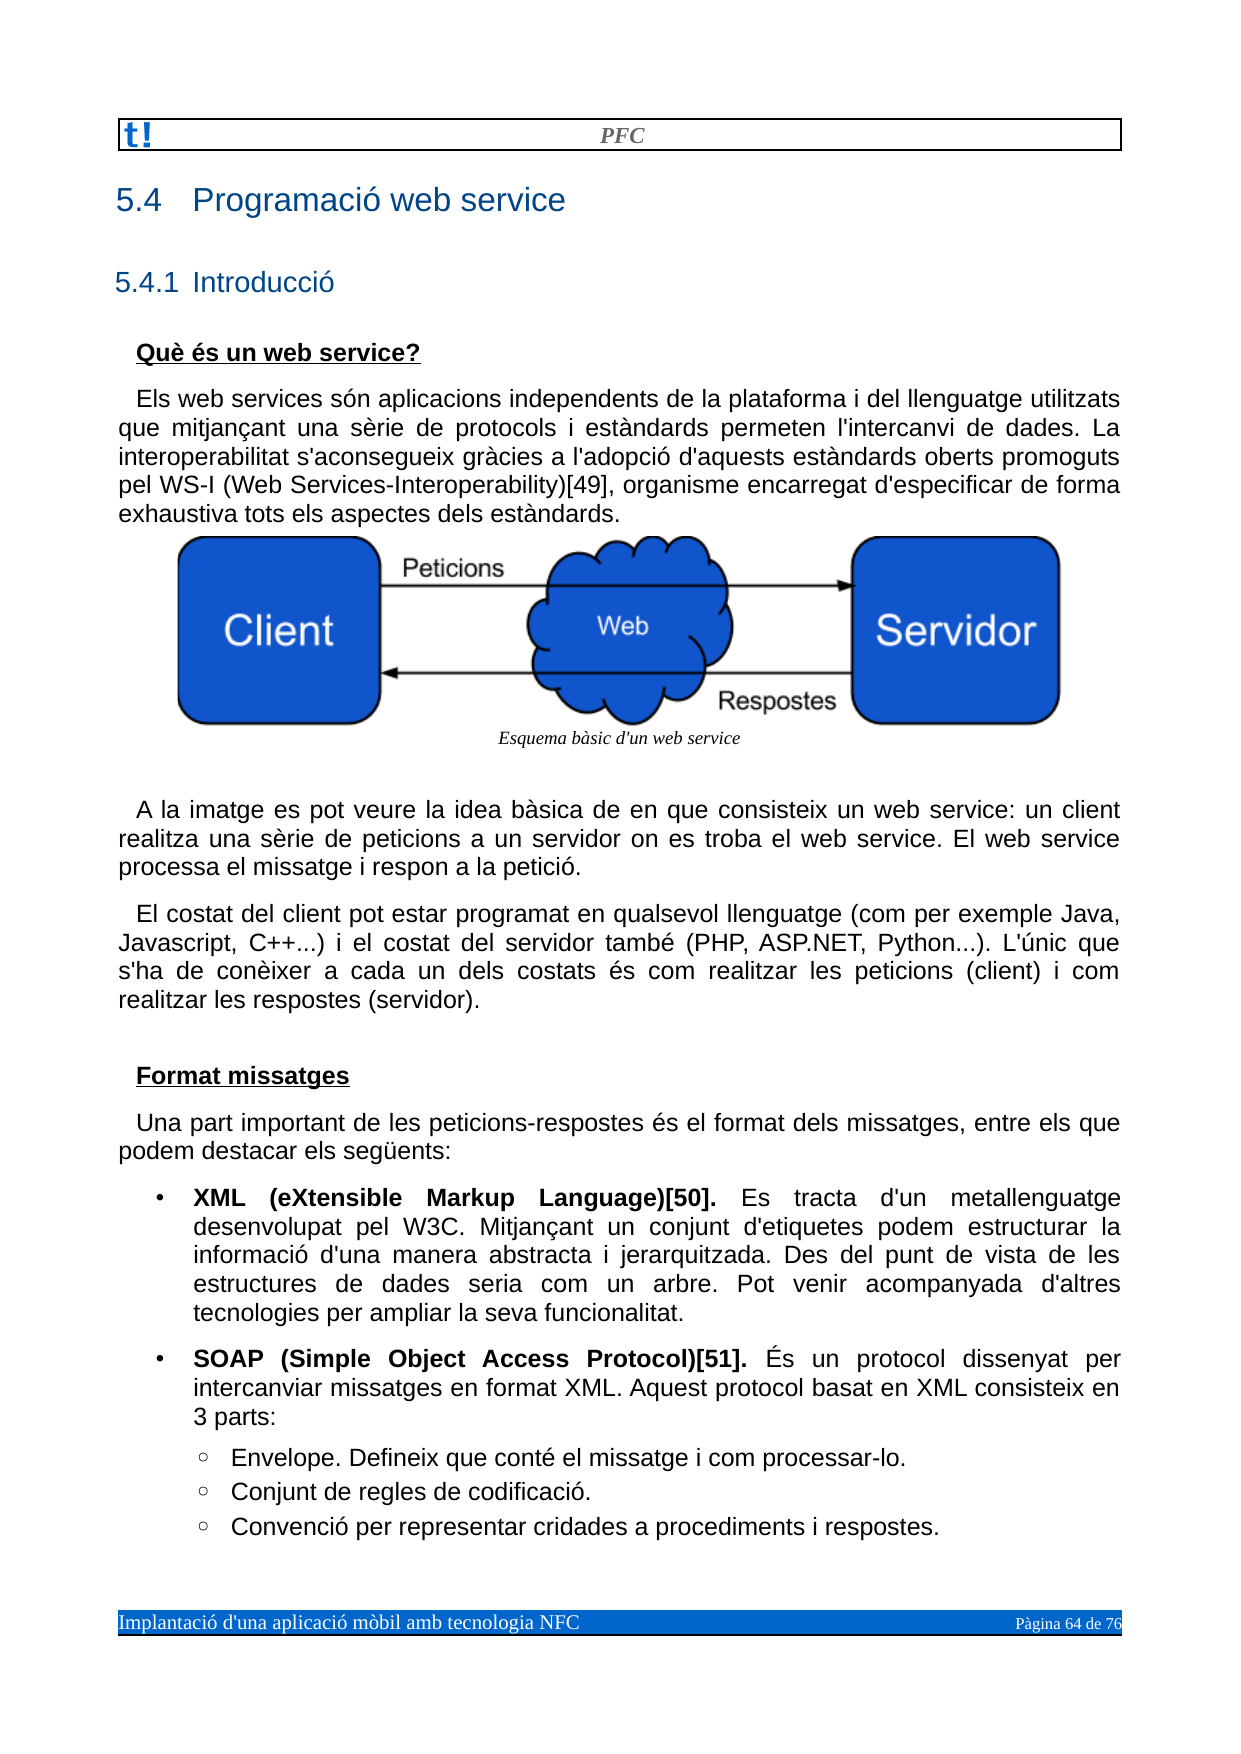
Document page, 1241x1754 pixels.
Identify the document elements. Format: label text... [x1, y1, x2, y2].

subtitle Programació web service [106, 181, 1122, 219]
text Què és un web service? [118, 337, 1122, 366]
subtitle Introducció [106, 265, 1122, 299]
text Una part important de les peticions-respostes és el format dels missatges, entre els que podem destacar els següents: [118, 1108, 1122, 1165]
text Els web services són aplicacions independents de la plataforma i del llenguatge utilitzats que mitjançant una sèrie de protocols i estàndards permeten l'intercanvi de dades. La interoperabilitat s'aconsegueix gràcies a l'adopció d'aquests estàndards oberts promoguts pel WS-I (Web Services-Interoperability)[49], organisme encarregat d'especificar de forma exhaustiva tots els aspectes dels estàndards. [118, 384, 1122, 528]
picture [177, 536, 1064, 727]
text El costat del client pot estar programat en qualsevol llenguatge (com per exemple Java, Javascript, C++...) i el costat del servidor també (PHP, ASP.NET, Python...). L'únic que s'ha de conèixer a cada un dels costats és com realitzar les peticions (client) i com realitzar les respostes (servidor). [118, 899, 1122, 1014]
text Esquema bàsic d'un web service [177, 727, 1063, 748]
list XML (eXtensible Markup Language)[50]. Es tracta d'un metallenguatge desenvolupat pel W3C. Mitjançant un conjunt d'etiquetes podem estructurar la informació d'una manera abstracta i jerarquitzada. Des del punt de vista de les estructures de dades seria com un arbre. Pot venir acompanyada d'altres tecnologies per ampliar la seva funcionalitat. [156, 1183, 1122, 1327]
text A la imatge es pot veure la idea bàsica de en que consisteix un web service: un client realitza una sèrie de peticions a un servidor on es troba el web service. El web service processa el missatge i respon a la petició. [118, 795, 1122, 881]
text Format missatges [118, 1061, 1122, 1090]
picture [123, 121, 151, 148]
list Envelope. Defineix que conté el missatge i com processar-lo. [193, 1442, 1122, 1471]
list SOAP (Simple Object Access Protocol)[51]. És un protocol dissenyat per intercanviar missatges en format XML. Aquest protocol basat en XML consisteix en 3 parts: [156, 1344, 1122, 1431]
list Convenció per representar cridades a procediments i respostes. [193, 1512, 1122, 1541]
list Conjunt de regles de codificació. [193, 1477, 1122, 1506]
